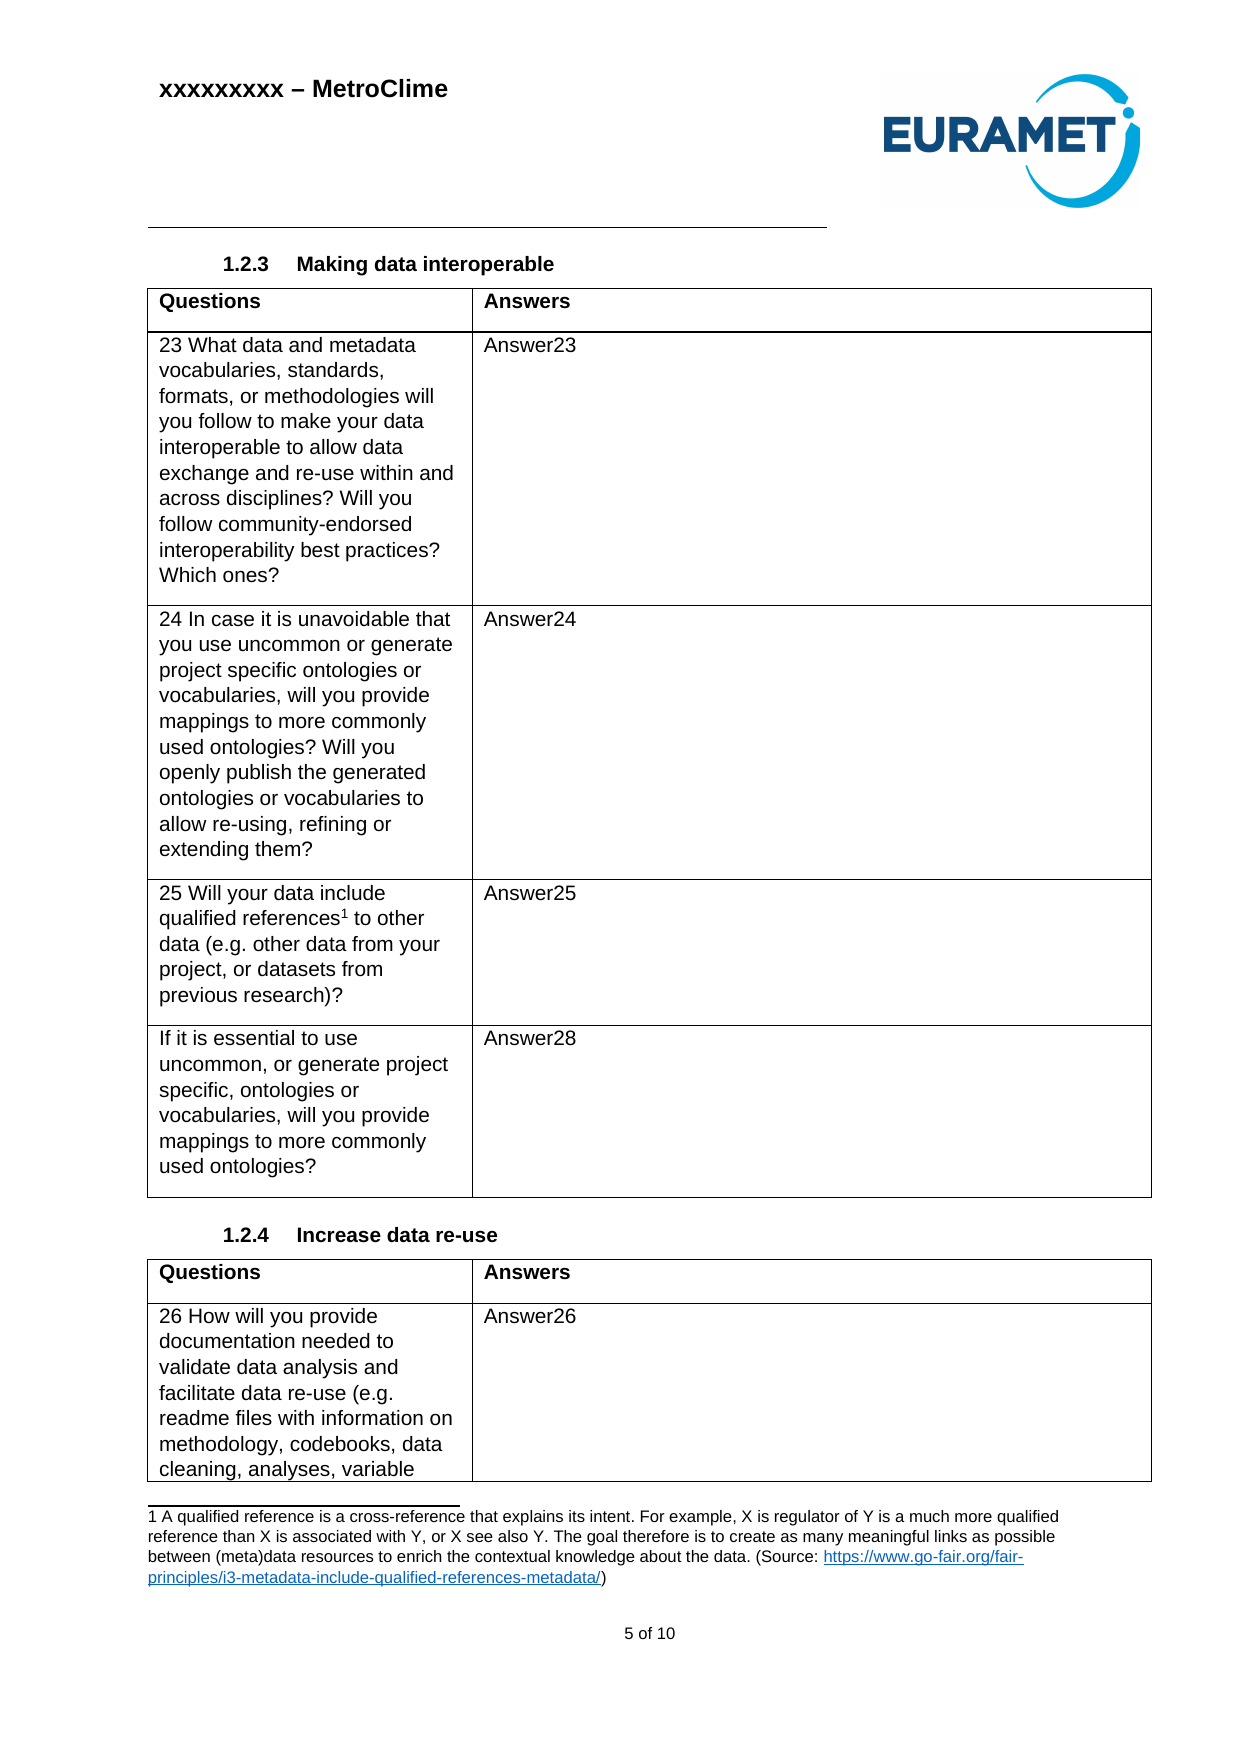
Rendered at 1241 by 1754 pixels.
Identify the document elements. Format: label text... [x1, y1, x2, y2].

table_cell Answer25 [473, 880, 1151, 1025]
table_header Questions [148, 1260, 472, 1302]
table_cell Answer24 [473, 606, 1151, 879]
subtitle Making data interoperable [223, 252, 1093, 276]
subtitle Increase data re-use [223, 1223, 1093, 1247]
table_cell 24 In case it is unavoidable that you use uncommon or generate project specific ontologies or vocabularies, will you provide mappings to more commonly used ontologies? Will you openly publish the generated ontologies or vocabularies to allow re-using, refining or extending them? [148, 606, 472, 879]
table_cell 26 How will you provide documentation needed to validate data analysis and facilitate data re-use (e.g. readme files with information on methodology, codebooks, data cleaning, analyses, variable [148, 1304, 472, 1481]
table_header Questions [148, 289, 472, 331]
table_header Answers [473, 1260, 1151, 1302]
table_cell 25 Will your data include qualified references to other data (e.g. other data from your project, or datasets from previous research)? [148, 880, 472, 1025]
table_cell If it is essential to use uncommon, or generate project specific, ontologies or vocabularies, will you provide mappings to more commonly used ontologies? [148, 1026, 472, 1197]
table_cell Answer26 [473, 1304, 1151, 1481]
table_header Answers [473, 289, 1151, 331]
table_cell Answer28 [473, 1026, 1151, 1197]
table_cell Answer23 [473, 333, 1151, 605]
table_cell 23 What data and metadata vocabularies, standards, formats, or methodologies will you follow to make your data interoperable to allow data exchange and re-use within and across disciplines? Will you follow community-endorsed interoperability best practices? Which ones? [148, 333, 472, 605]
